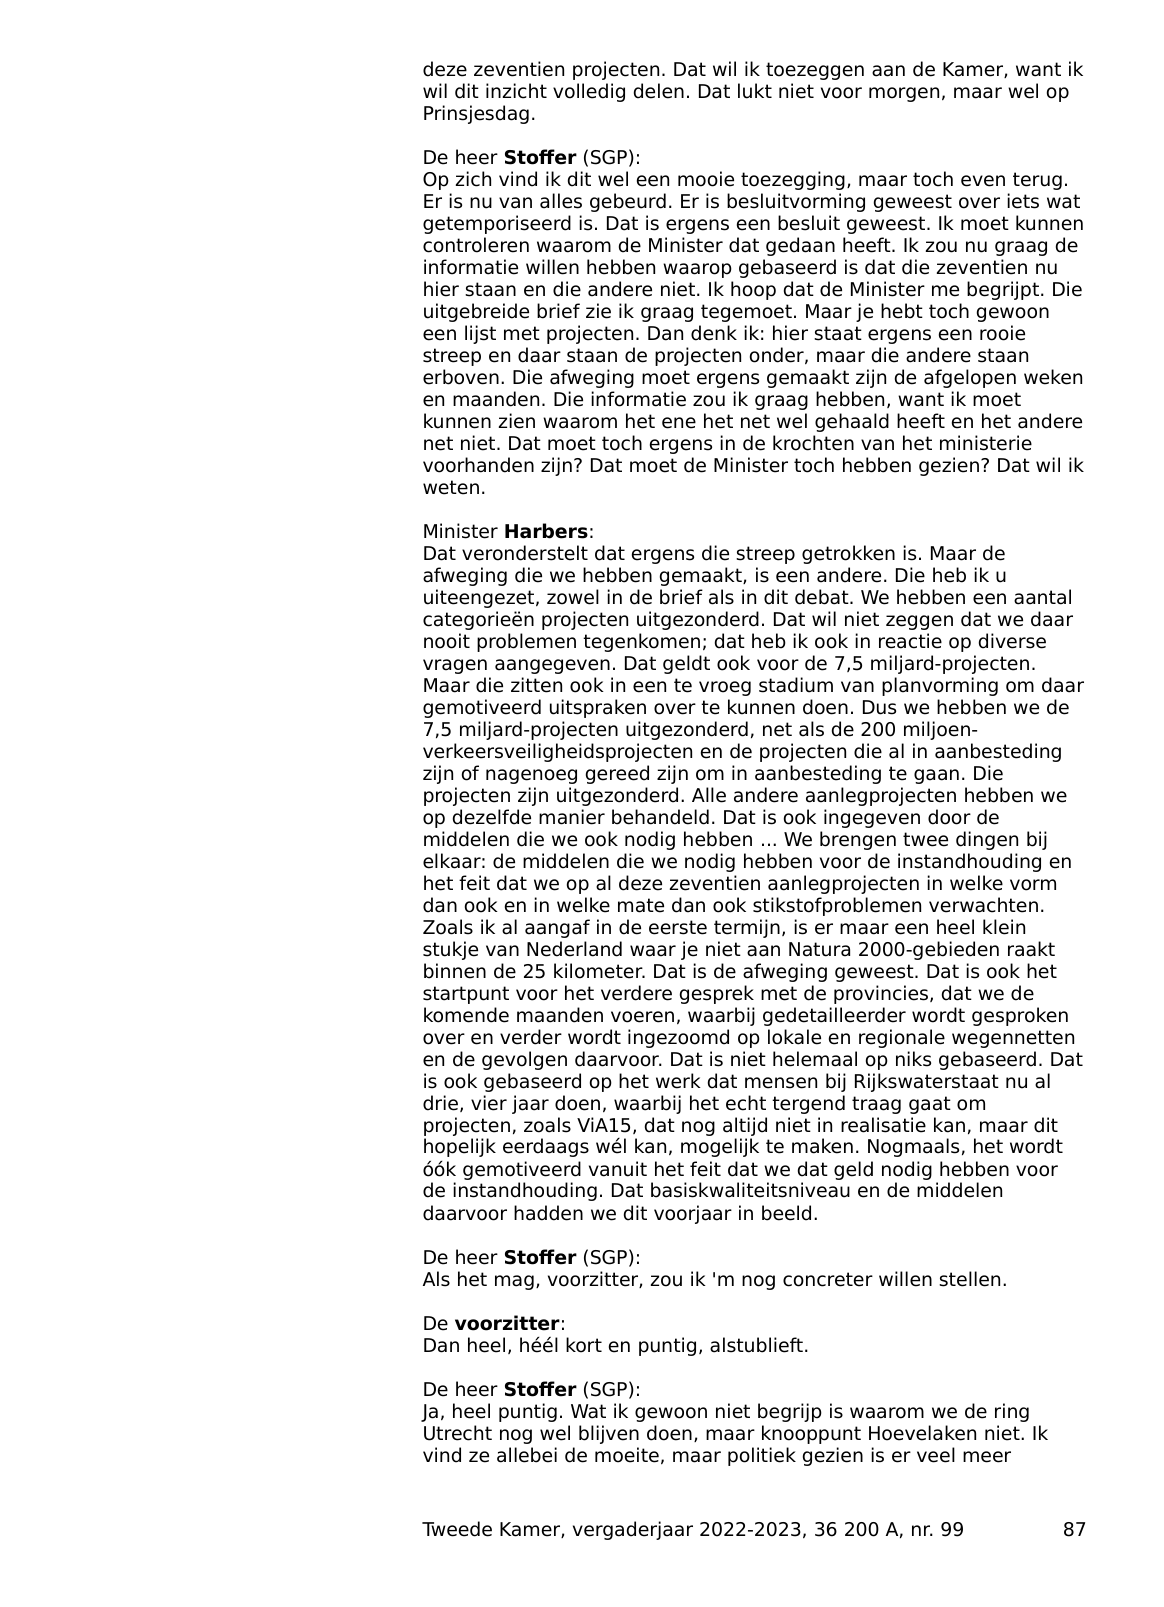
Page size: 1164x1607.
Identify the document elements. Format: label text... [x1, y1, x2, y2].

text Dan heel, héél kort en puntig, alstublieft. [422, 1335, 1087, 1357]
text De voorzitter: [422, 1313, 1087, 1335]
text Als het mag, voorzitter, zou ik 'm nog concreter willen stellen. [422, 1268, 1087, 1291]
text De heer Stoffer (SGP): [422, 1247, 1087, 1268]
text Minister Harbers: [422, 521, 1087, 543]
text Op zich vind ik dit wel een mooie toezegging, maar toch even terug. Er is nu van alles gebeurd. Er is besluitvorming geweest over iets wat getemporiseerd is. Dat is ergens een besluit geweest. Ik moet kunnen controleren waarom de Minister dat gedaan heeft. Ik zou nu graag de informatie willen hebben waarop gebaseerd is dat die zeventien nu hier staan en die andere niet. Ik hoop dat de Minister me begrijpt. Die uitgebreide brief zie ik graag tegemoet. Maar je hebt toch gewoon een lijst met projecten. Dan denk ik: hier staat ergens een rooie streep en daar staan de projecten onder, maar die andere staan erboven. Die afweging moet ergens gemaakt zijn de afgelopen weken en maanden. Die informatie zou ik graag hebben, want ik moet kunnen zien waarom het ene het net wel gehaald heeft en het andere net niet. Dat moet toch ergens in de krochten van het ministerie voorhanden zijn? Dat moet de Minister toch hebben gezien? Dat wil ik weten. [422, 169, 1087, 499]
text deze zeventien projecten. Dat wil ik toezeggen aan de Kamer, want ik wil dit inzicht volledig delen. Dat lukt niet voor morgen, maar wel op Prinsjesdag. [422, 59, 1087, 125]
text Ja, heel puntig. Wat ik gewoon niet begrijp is waarom we de ring Utrecht nog wel blijven doen, maar knooppunt Hoevelaken niet. Ik vind ze allebei de moeite, maar politiek gezien is er veel meer [422, 1401, 1087, 1467]
text Zoals ik al aangaf in de eerste termijn, is er maar een heel klein stukje van Nederland waar je niet aan Natura 2000-gebieden raakt binnen de 25 kilometer. Dat is de afweging geweest. Dat is ook het startpunt voor het verdere gesprek met de provincies, dat we de komende maanden voeren, waarbij gedetailleerder wordt gesproken over en verder wordt ingezoomd op lokale en regionale wegennetten en de gevolgen daarvoor. Dat is niet helemaal op niks gebaseerd. Dat is ook gebaseerd op het werk dat mensen bij Rijkswaterstaat nu al drie, vier jaar doen, waarbij het echt tergend traag gaat om projecten, zoals ViA15, dat nog altijd niet in realisatie kan, maar dit hopelijk eerdaags wél kan, mogelijk te maken. Nogmaals, het wordt óók gemotiveerd vanuit het feit dat we dat geld nodig hebben voor de instandhouding. Dat basiskwaliteitsniveau en de middelen daarvoor hadden we dit voorjaar in beeld. [422, 917, 1087, 1224]
text De heer Stoffer (SGP): [422, 1379, 1087, 1401]
text Dat veronderstelt dat ergens die streep getrokken is. Maar de afweging die we hebben gemaakt, is een andere. Die heb ik u uiteengezet, zowel in de brief als in dit debat. We hebben een aantal categorieën projecten uitgezonderd. Dat wil niet zeggen dat we daar nooit problemen tegenkomen; dat heb ik ook in reactie op diverse vragen aangegeven. Dat geldt ook voor de 7,5 miljard-projecten. Maar die zitten ook in een te vroeg stadium van planvorming om daar gemotiveerd uitspraken over te kunnen doen. Dus we hebben we de 7,5 miljard-projecten uitgezonderd, net als de 200 miljoen-verkeersveiligheidsprojecten en de projecten die al in aanbesteding zijn of nagenoeg gereed zijn om in aanbesteding te gaan. Die projecten zijn uitgezonderd. Alle andere aanlegprojecten hebben we op dezelfde manier behandeld. Dat is ook ingegeven door de middelen die we ook nodig hebben ... We brengen twee dingen bij elkaar: de middelen die we nodig hebben voor de instandhouding en het feit dat we op al deze zeventien aanlegprojecten in welke vorm dan ook en in welke mate dan ook stikstofproblemen verwachten. [422, 543, 1087, 917]
text De heer Stoffer (SGP): [422, 147, 1087, 169]
